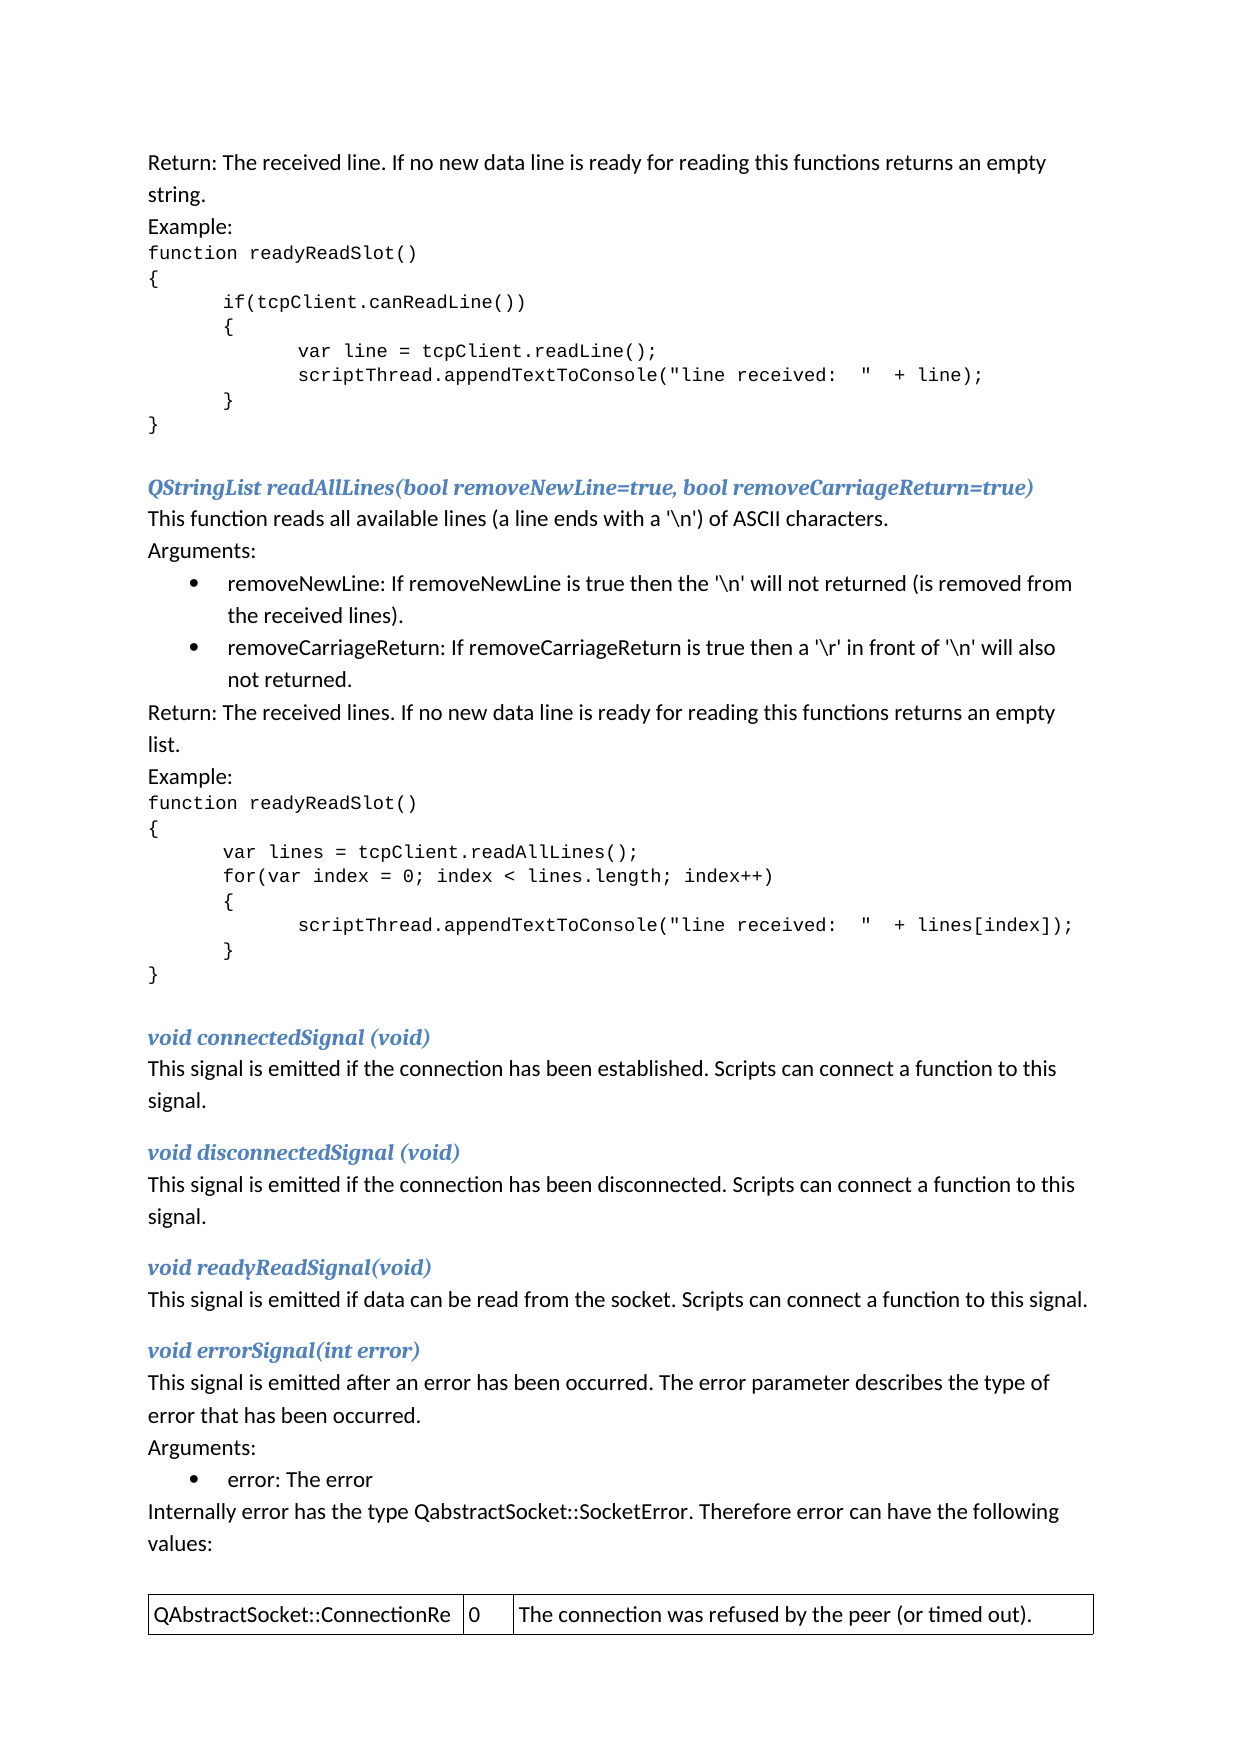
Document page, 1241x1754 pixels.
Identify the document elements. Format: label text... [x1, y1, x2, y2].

text } [148, 415, 1093, 436]
subtitle void connectedSignal (void) [148, 1024, 1093, 1051]
list error: The error [190, 1465, 1093, 1493]
text { [148, 892, 1093, 913]
subtitle void disconnectedSignal (void) [148, 1140, 1093, 1166]
text This signal is emitted if the connection has been established. Scripts can connect a function to this signal. [148, 1054, 1093, 1115]
text Return: The received lines. If no new data line is ready for reading this functions returns an empty list. [148, 698, 1093, 758]
subtitle QStringList readAllLines(bool removeNewLine=true, bool removeCarriageReturn=true) [148, 474, 1093, 501]
list removeCarriageReturn: If removeCarriageReturn is true then a '\r' in front of '\n' will also not returned. [190, 633, 1093, 693]
text scriptThread.appendTextToConsole("line received: " + line); [148, 366, 1093, 387]
text This signal is emitted if data can be read from the socket. Scripts can connect a function to this signal. [148, 1285, 1093, 1313]
text This function reads all available lines (a line ends with a '\n') of ASCII characters. [148, 504, 1093, 532]
text } [148, 940, 1093, 962]
list Internally error has the type QabstractSocket::SocketError. Therefore error can have the following values: [148, 1497, 1093, 1557]
table_header QAbstractSocket::ConnectionRe [149, 1595, 463, 1633]
text Arguments: [148, 1433, 1093, 1461]
text { [148, 268, 1093, 290]
text } [148, 965, 1093, 986]
text Arguments: [148, 537, 1093, 565]
text This signal is emitted if the connection has been disconnected. Scripts can connect a function to this signal. [148, 1170, 1093, 1230]
text } [148, 390, 1093, 412]
text { [148, 317, 1093, 338]
text Return: The received line. If no new data line is ready for reading this functions returns an empty string. [148, 148, 1093, 208]
table_header The connection was refused by the peer (or timed out). [514, 1595, 1093, 1633]
text Example: [148, 762, 1093, 790]
text function readyReadSlot() [148, 794, 1093, 815]
text for(var index = 0; index < lines.length; index++) [148, 867, 1093, 888]
subtitle void readyReadSignal(void) [148, 1255, 1093, 1281]
text var lines = tcpClient.readAllLines(); [148, 843, 1093, 864]
list removeNewLine: If removeNewLine is true then the '\n' will not returned (is removed from the received lines). [190, 569, 1093, 629]
text scriptThread.appendTextToConsole("line received: " + lines[index]); [148, 916, 1093, 937]
text var line = tcpClient.readLine(); [148, 342, 1093, 363]
text function readyReadSlot() [148, 244, 1093, 265]
text { [148, 818, 1093, 840]
text if(tcpClient.canReadLine()) [148, 293, 1093, 314]
table_header 0 [464, 1595, 513, 1633]
text Example: [148, 212, 1093, 240]
subtitle void errorSignal(int error) [148, 1338, 1093, 1365]
text This signal is emitted after an error has been occurred. The error parameter describes the type of error that has been occurred. [148, 1368, 1093, 1429]
